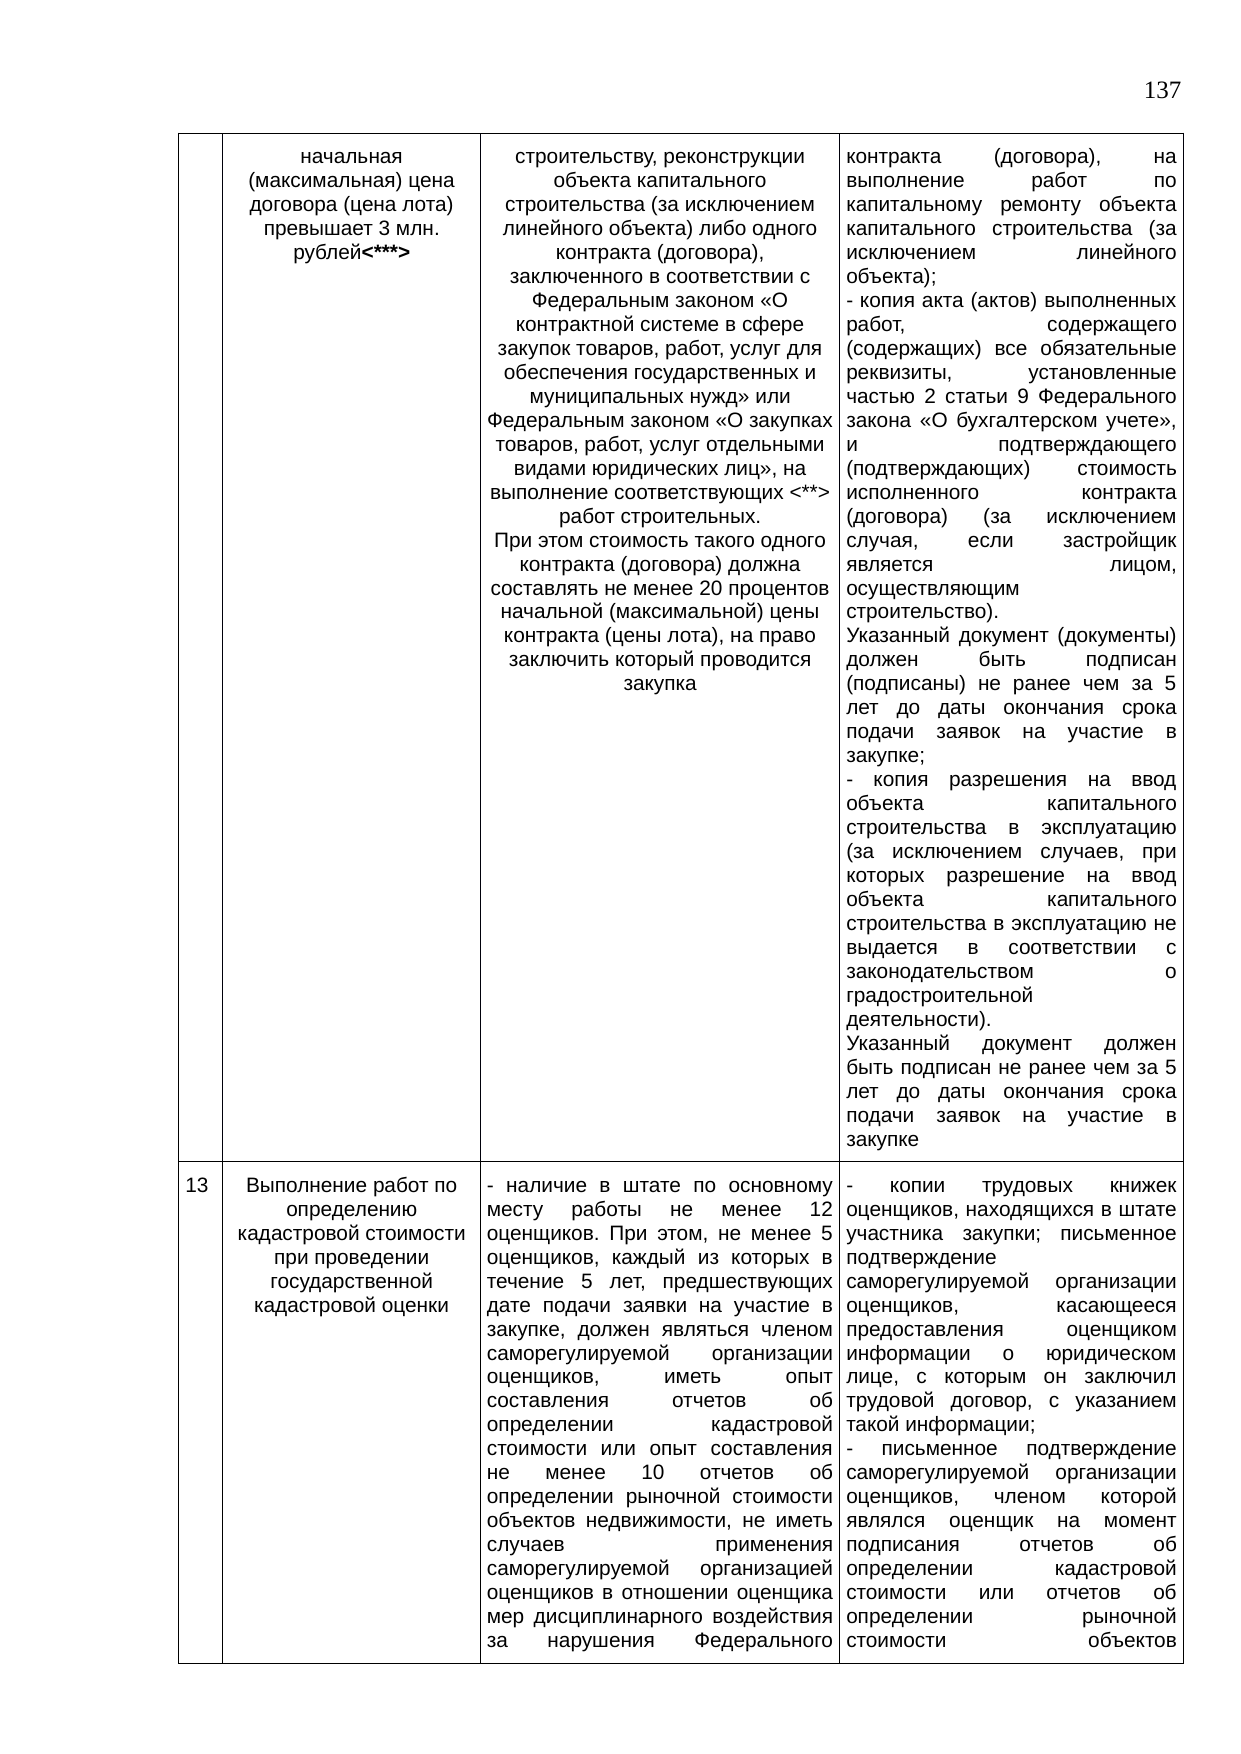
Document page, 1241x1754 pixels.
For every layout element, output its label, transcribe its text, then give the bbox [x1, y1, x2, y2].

table_cell строительству, реконструкции объекта капитального строительства (за исключением линейного объекта) либо одного контракта (договора), заключенного в соответствии с Федеральным законом «О контрактной системе в сфере закупок товаров, работ, услуг для обеспечения государственных и муниципальных нужд» или Федеральным законом «О закупках товаров, работ, услуг отдельными видами юридических лиц», на выполнение соответствующих <**> работ строительных. При этом стоимость такого одного контракта (договора) должна составлять не менее 20 процентов начальной (максимальной) цены контракта (цены лота), на право заключить который проводится закупка [481, 134, 839, 1161]
table_cell начальная (максимальная) цена договора (цена лота) превышает 3 млн. рублей<***> [223, 134, 480, 1161]
table_cell - копии трудовых книжек оценщиков, находящихся в штате участника закупки; письменное подтверждение саморегулируемой организации оценщиков, касающееся предоставления оценщиком информации о юридическом лице, с которым он заключил трудовой договор, с указанием такой информации; - письменное подтверждение саморегулируемой организации оценщиков, членом которой являлся оценщик на момент подписания отчетов об определении кадастровой стоимости или отчетов об определении рыночной стоимости объектов [840, 1162, 1183, 1662]
table_cell [179, 134, 222, 1161]
table_cell Выполнение работ по определению кадастровой стоимости при проведении государственной кадастровой оценки [223, 1162, 480, 1662]
table_cell контракта (договора), на выполнение работ по капитальному ремонту объекта капитального строительства (за исключением линейного объекта); - копия акта (актов) выполненных работ, содержащего (содержащих) все обязательные реквизиты, установленные частью 2 статьи 9 Федерального закона «О бухгалтерском учете», и подтверждающего (подтверждающих) стоимость исполненного контракта (договора) (за исключением случая, если застройщик является лицом, осуществляющим строительство). Указанный документ (документы) должен быть подписан (подписаны) не ранее чем за 5 лет до даты окончания срока подачи заявок на участие в закупке; - копия разрешения на ввод объекта капитального строительства в эксплуатацию (за исключением случаев, при которых разрешение на ввод объекта капитального строительства в эксплуатацию не выдается в соответствии с законодательством о градостроительной деятельности). Указанный документ должен быть подписан не ранее чем за 5 лет до даты окончания срока подачи заявок на участие в закупке [840, 134, 1183, 1161]
table_cell - наличие в штате по основному месту работы не менее 12 оценщиков. При этом, не менее 5 оценщиков, каждый из которых в течение 5 лет, предшествующих дате подачи заявки на участие в закупке, должен являться членом саморегулируемой организации оценщиков, иметь опыт составления отчетов об определении кадастровой стоимости или опыт составления не менее 10 отчетов об определении рыночной стоимости объектов недвижимости, не иметь случаев применения саморегулируемой организацией оценщиков в отношении оценщика мер дисциплинарного воздействия за нарушения Федерального [481, 1162, 839, 1662]
table_cell 13 [179, 1162, 222, 1662]
